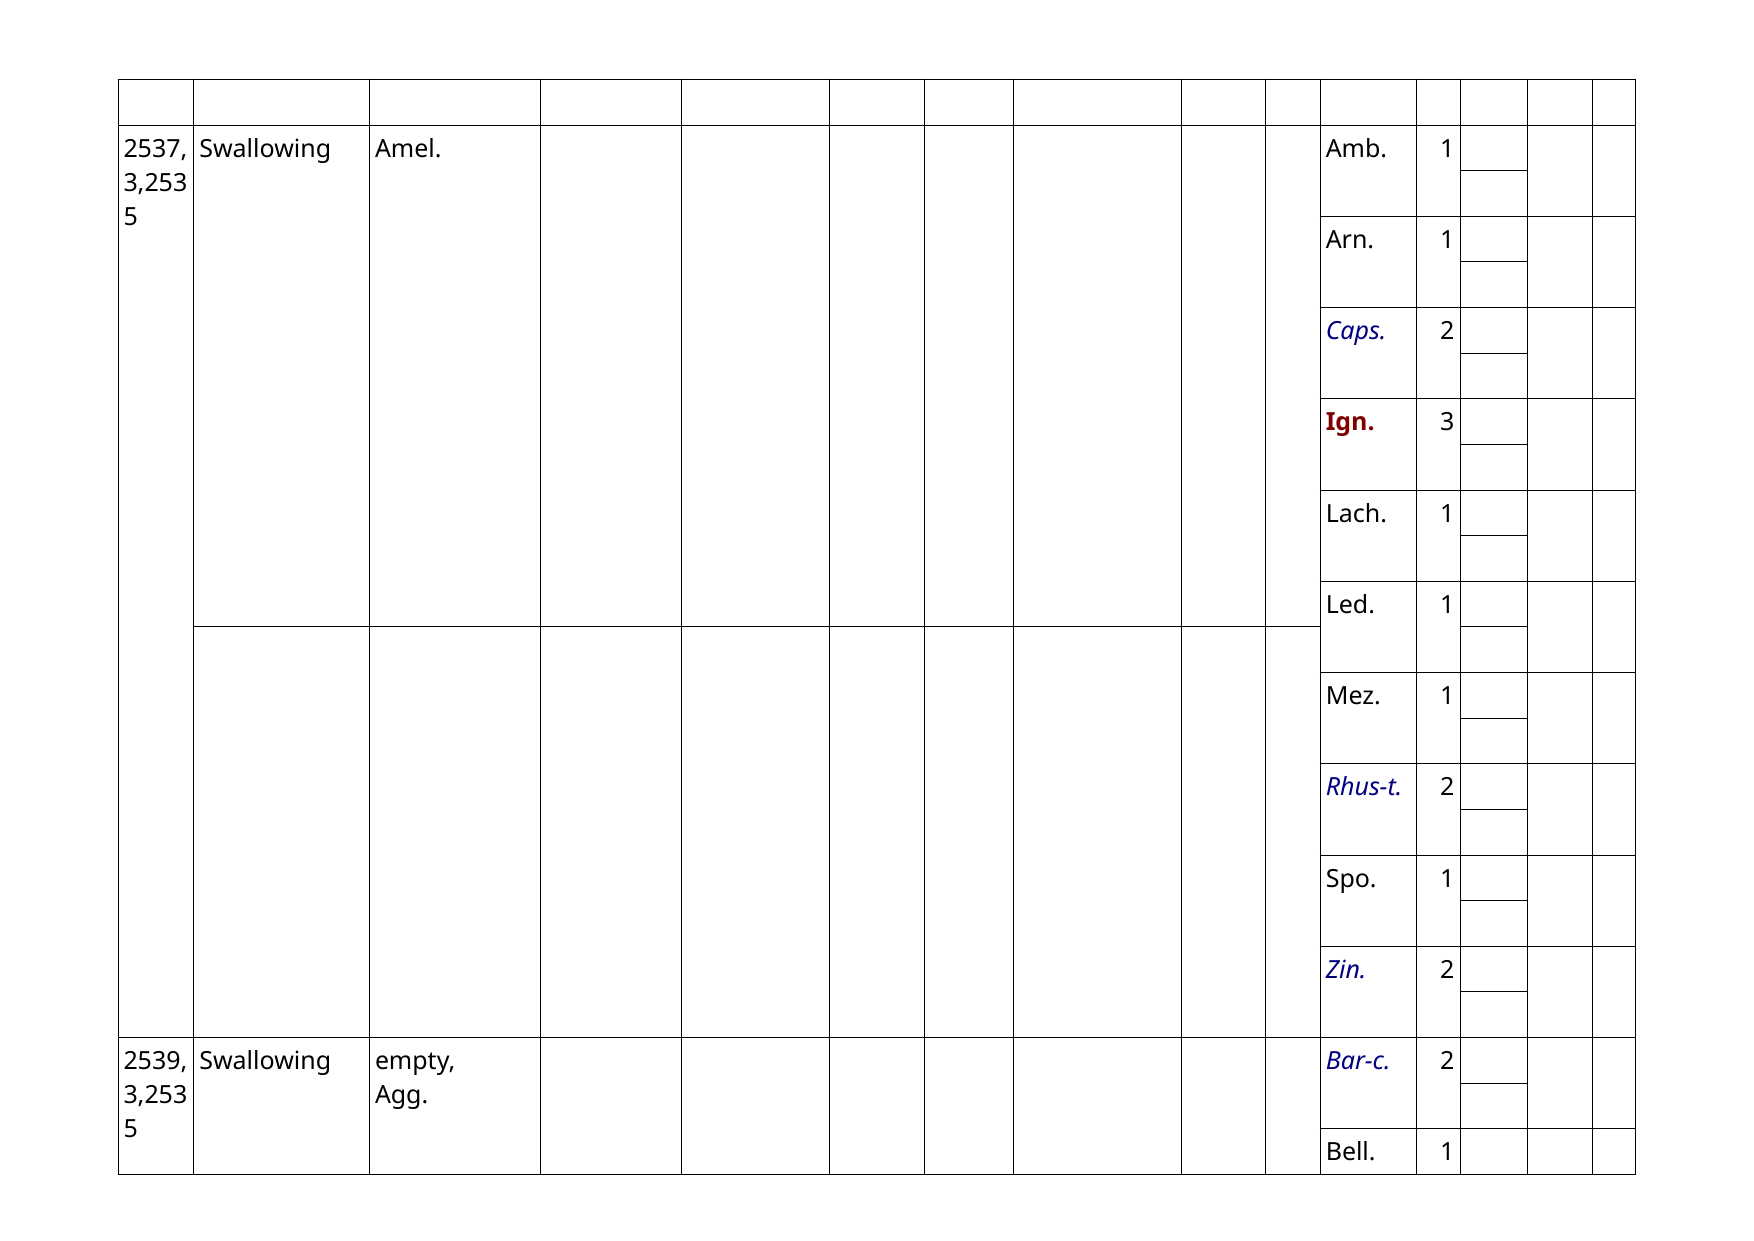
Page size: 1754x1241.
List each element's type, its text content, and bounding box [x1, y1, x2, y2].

table_cell [1182, 627, 1265, 1037]
table_cell [1593, 1038, 1635, 1128]
table_cell [1593, 308, 1635, 398]
table_cell [1528, 1038, 1592, 1128]
table_cell [1461, 1129, 1527, 1174]
table_cell [1528, 1129, 1592, 1174]
table_cell 1 [1417, 491, 1460, 581]
table_cell [1461, 354, 1527, 398]
table_cell 2 [1417, 947, 1460, 1037]
table_cell [1461, 126, 1527, 170]
table_cell [1461, 810, 1527, 854]
table_cell [1266, 126, 1320, 626]
table_cell [1461, 947, 1527, 991]
table_cell [682, 126, 829, 626]
table_cell 2539,3,2535 [119, 1038, 193, 1174]
table_cell [194, 627, 369, 1037]
table_cell 1 [1417, 1129, 1460, 1174]
table_cell Arn. [1321, 217, 1416, 307]
table_cell 1 [1417, 217, 1460, 307]
table_cell [1593, 1129, 1635, 1174]
table_cell Led. [1321, 582, 1416, 672]
table_cell Amel. [370, 126, 540, 626]
table_cell [1266, 1038, 1320, 1174]
table_cell Lach. [1321, 491, 1416, 581]
table_cell [1182, 1038, 1265, 1174]
table_cell [830, 627, 924, 1037]
table_cell Amb. [1321, 126, 1416, 216]
table_cell empty, Agg. [370, 1038, 540, 1174]
table_cell [1461, 445, 1527, 489]
table_cell [1014, 80, 1181, 124]
table_cell [1014, 1038, 1181, 1174]
table_cell [1461, 80, 1527, 124]
table_cell [1593, 217, 1635, 307]
table_cell 1 [1417, 126, 1460, 216]
table_cell Rhus-t. [1321, 764, 1416, 854]
table_cell [1593, 947, 1635, 1037]
table_cell [1593, 126, 1635, 216]
table_cell [119, 80, 193, 124]
table_cell [1528, 764, 1592, 854]
table_cell Spo. [1321, 856, 1416, 946]
table_cell [1461, 536, 1527, 581]
table_cell [541, 627, 681, 1037]
table_cell [1182, 126, 1265, 626]
table_cell 1 [1417, 673, 1460, 763]
table_cell 2 [1417, 1038, 1460, 1128]
table_cell [925, 80, 1013, 124]
table_cell [830, 80, 924, 124]
table_cell [370, 627, 540, 1037]
table_cell [1593, 80, 1635, 124]
table_cell Bar-c. [1321, 1038, 1416, 1128]
table_cell [1321, 80, 1416, 124]
table_cell 3 [1417, 399, 1460, 489]
table_cell [370, 80, 540, 124]
table_cell [1417, 80, 1460, 124]
table_cell Caps. [1321, 308, 1416, 398]
table_cell [682, 627, 829, 1037]
table_cell [194, 80, 369, 124]
table_cell [541, 126, 681, 626]
table_cell [1461, 992, 1527, 1037]
table_cell Swallowing [194, 1038, 369, 1174]
table_cell [682, 80, 829, 124]
table_cell [1528, 308, 1592, 398]
table_cell [1461, 901, 1527, 946]
table_cell [1461, 262, 1527, 307]
table_cell [1593, 582, 1635, 672]
table_cell [1528, 399, 1592, 489]
table_cell [1528, 947, 1592, 1037]
table_cell [830, 1038, 924, 1174]
table_cell [1461, 627, 1527, 672]
table_cell [1461, 719, 1527, 763]
table_cell [1461, 582, 1527, 626]
table_cell [1461, 673, 1527, 718]
table_cell [1528, 582, 1592, 672]
table_cell [830, 126, 924, 626]
table_cell [1593, 764, 1635, 854]
table_cell Mez. [1321, 673, 1416, 763]
table_cell 2 [1417, 764, 1460, 854]
table_cell Ign. [1321, 399, 1416, 489]
table_cell [682, 1038, 829, 1174]
table_cell [1461, 1084, 1527, 1128]
table_cell Bell. [1321, 1129, 1416, 1174]
table_cell [1461, 856, 1527, 900]
table_cell [1593, 491, 1635, 581]
table_cell [1461, 171, 1527, 216]
table_cell [1593, 673, 1635, 763]
table_cell [1593, 856, 1635, 946]
table_cell [1528, 80, 1592, 124]
table_cell [1014, 126, 1181, 626]
table_cell 2 [1417, 308, 1460, 398]
table_cell [1528, 491, 1592, 581]
table_cell 1 [1417, 582, 1460, 672]
table_cell [1528, 126, 1592, 216]
table_cell [1528, 856, 1592, 946]
table_cell 2537,3,2535 [119, 126, 193, 1037]
table_cell [1528, 217, 1592, 307]
table_cell [541, 80, 681, 124]
table_cell [1266, 627, 1320, 1037]
table_cell [1182, 80, 1265, 124]
table_cell Swallowing [194, 126, 369, 626]
table_cell [1593, 399, 1635, 489]
table_cell [1266, 80, 1320, 124]
table_cell [1528, 673, 1592, 763]
table_cell [1461, 764, 1527, 809]
table_cell [1461, 308, 1527, 353]
table_cell [1461, 399, 1527, 444]
table_cell [1461, 491, 1527, 535]
table_cell [1461, 1038, 1527, 1083]
table_cell [541, 1038, 681, 1174]
table_cell [925, 126, 1013, 626]
table_cell Zin. [1321, 947, 1416, 1037]
table_cell [1461, 217, 1527, 261]
table_cell 1 [1417, 856, 1460, 946]
table_cell [1014, 627, 1181, 1037]
table_cell [925, 1038, 1013, 1174]
table_cell [925, 627, 1013, 1037]
